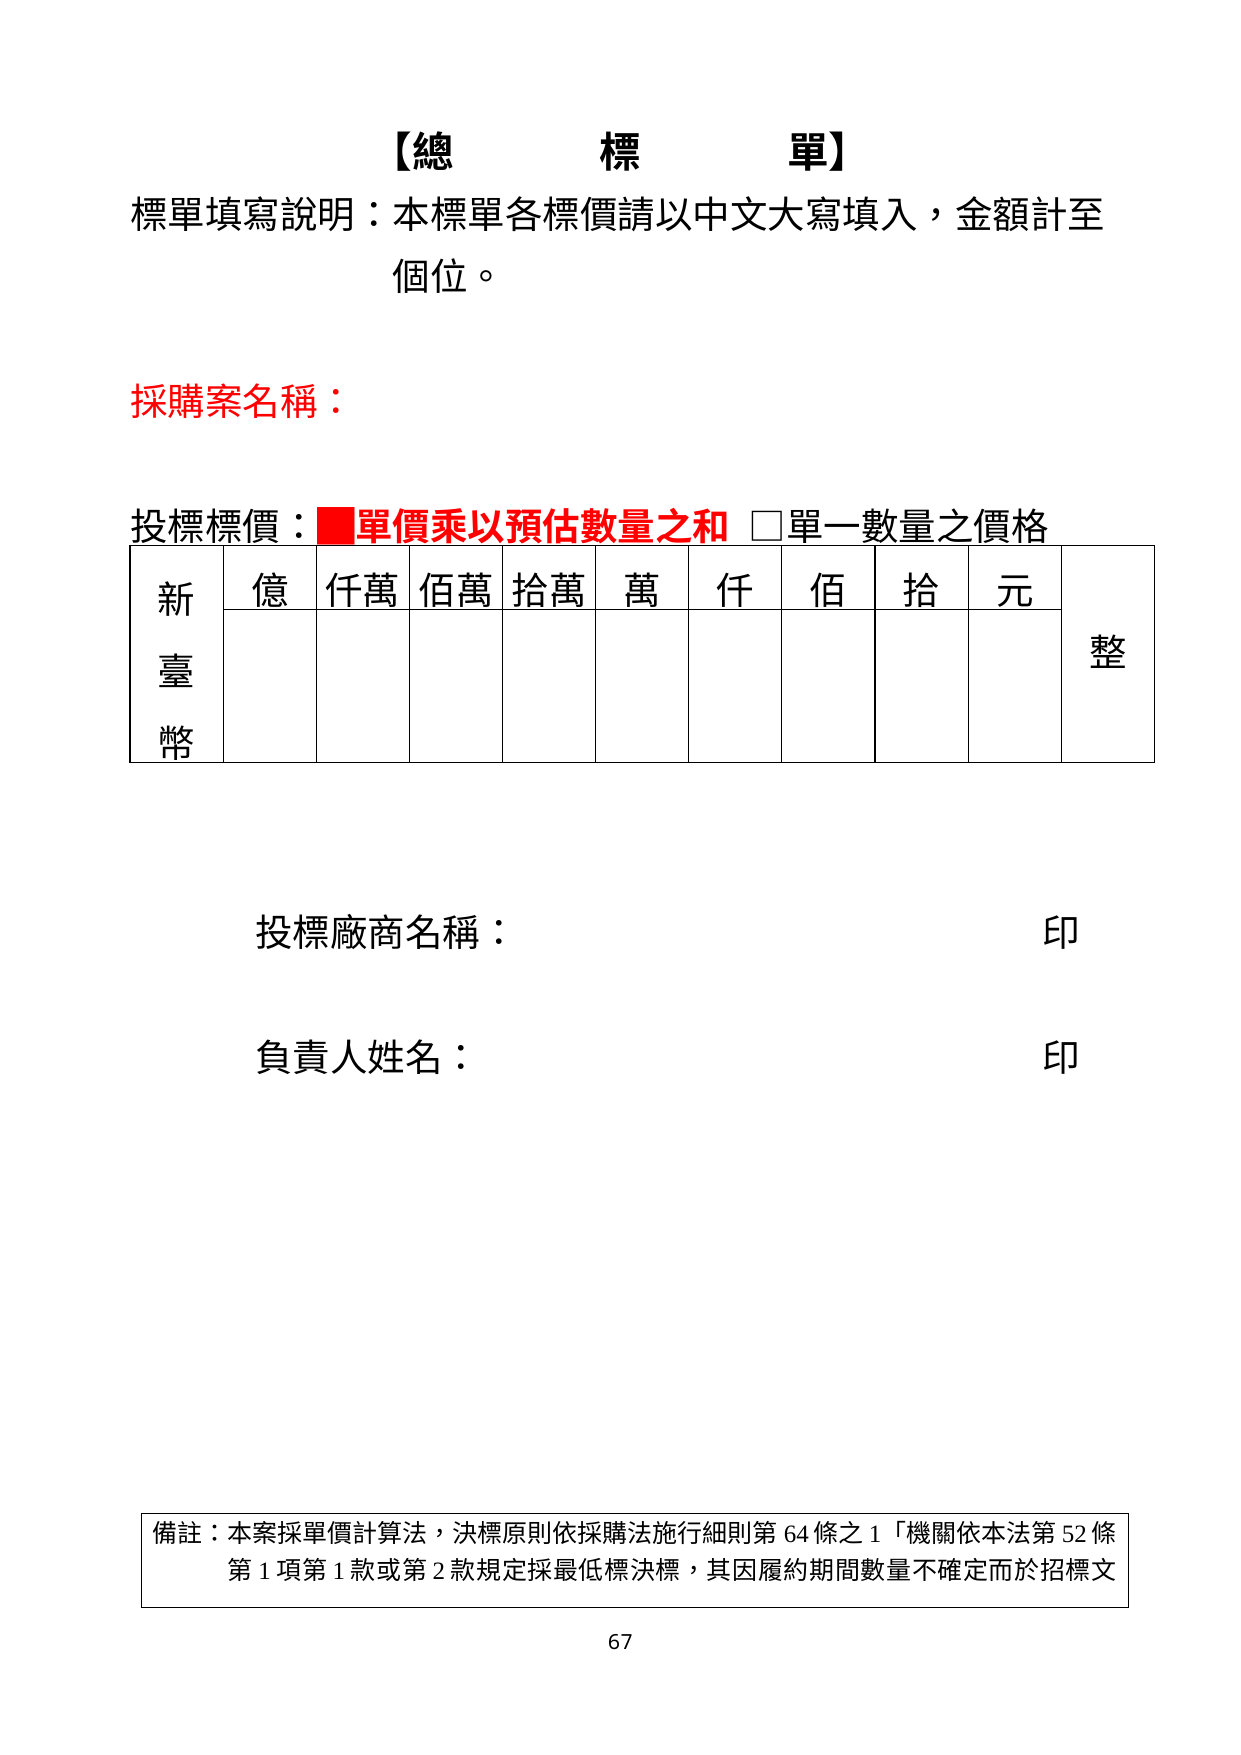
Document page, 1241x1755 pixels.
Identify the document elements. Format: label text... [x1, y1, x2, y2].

table_header 億 [224, 546, 316, 609]
table_header 拾萬 [503, 546, 595, 609]
table_header 整 [1062, 546, 1154, 762]
table_cell [596, 610, 688, 762]
table_header 佰 [782, 546, 874, 609]
table_cell [782, 610, 874, 762]
table_header 拾 [876, 546, 968, 609]
text 標單填寫說明：本標單各標價請以中文大寫填入，金額計至個位。 [130, 170, 1110, 295]
text 投標標價：█單價乘以預估數量之和 □單一數量之價格 [130, 483, 1110, 545]
table_cell [410, 610, 502, 762]
text 負責人姓名： 印 [255, 1013, 1110, 1075]
table_header 新 臺 幣 [131, 546, 223, 762]
table_header 萬 [596, 546, 688, 609]
table_header 仟萬 [317, 546, 409, 609]
table_header 備註：本案採單價計算法，決標原則依採購法施行細則第64條之1「機關依本法第52條第1項第1款或第2款規定採最低標決標，其因履約期間數量不確定而於招標文 [142, 1514, 1128, 1607]
table_cell [969, 610, 1061, 762]
text 投標廠商名稱： 印 [255, 888, 1110, 950]
table_header 佰萬 [410, 546, 502, 609]
table_cell [876, 610, 968, 762]
table_header 仟 [689, 546, 781, 609]
table_header 元 [969, 546, 1061, 609]
text 【總 標 單】 [130, 108, 1110, 170]
table_cell [689, 610, 781, 762]
text 採購案名稱： [130, 358, 1110, 420]
table_cell [317, 610, 409, 762]
table_cell [224, 610, 316, 762]
table_cell [503, 610, 595, 762]
